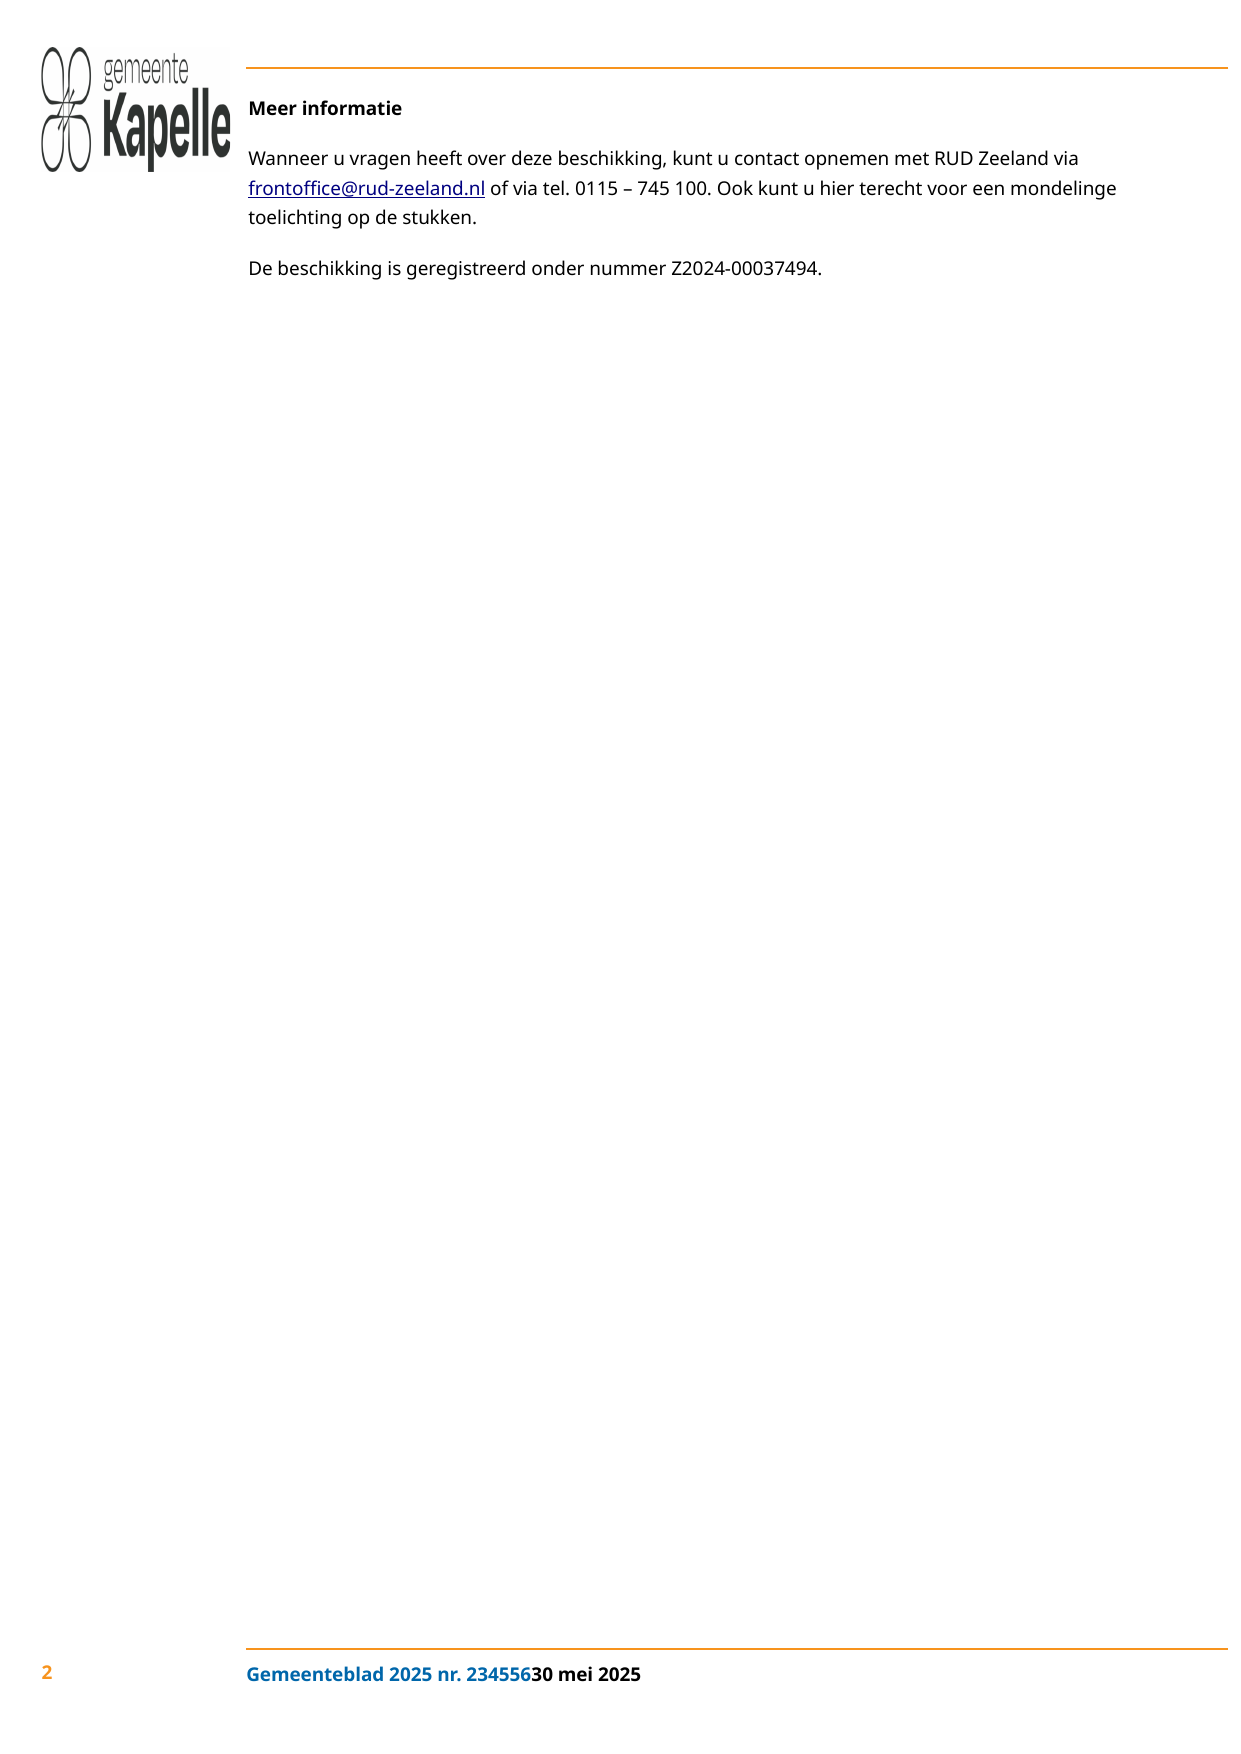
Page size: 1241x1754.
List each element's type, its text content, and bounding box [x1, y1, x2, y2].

text De beschikking is geregistreerd onder nummer Z2024-00037494. [248, 255, 1152, 281]
text Meer informatie [248, 95, 1152, 121]
picture [41, 47, 231, 172]
text Wanneer u vragen heeft over deze beschikking, kunt u contact opnemen met RUD Zeeland via frontoffice@rud-zeeland.nl of via tel. 0115 – 745 100. Ook kunt u hier terecht voor een mondelinge toelichting op de stukken. [248, 145, 1152, 230]
